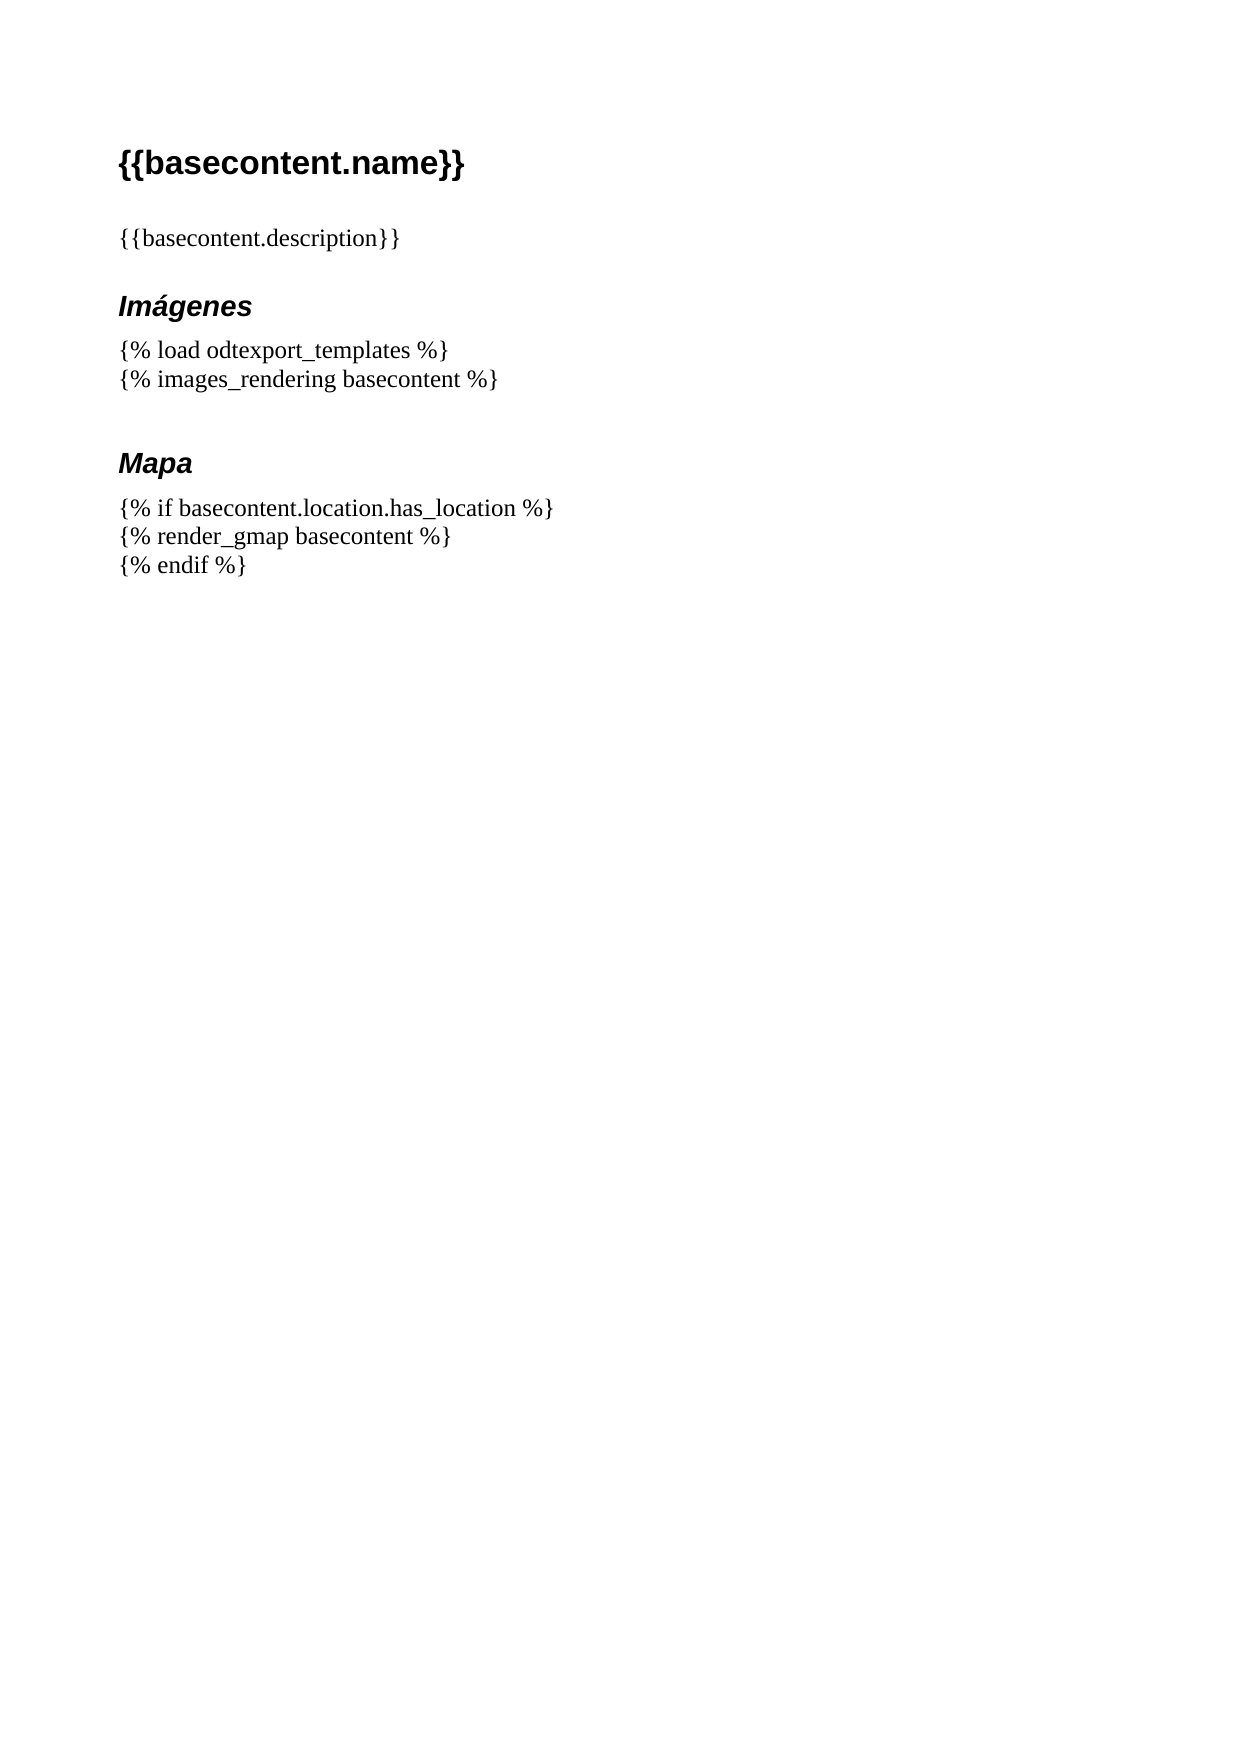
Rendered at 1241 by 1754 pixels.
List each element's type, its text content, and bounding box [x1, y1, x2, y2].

subtitle Imágenes [118, 289, 1122, 323]
subtitle {{basecontent.name}} [118, 143, 1122, 182]
text {% load odtexport_templates %} [118, 335, 1122, 364]
text {% render_gmap basecontent %} [118, 521, 1122, 550]
text {% endif %} [118, 550, 1122, 579]
subtitle Mapa [118, 447, 1122, 480]
text {% images_rendering basecontent %} [118, 364, 1122, 393]
text {% if basecontent.location.has_location %} [118, 493, 1122, 521]
text {{basecontent.description}} [118, 223, 1122, 252]
